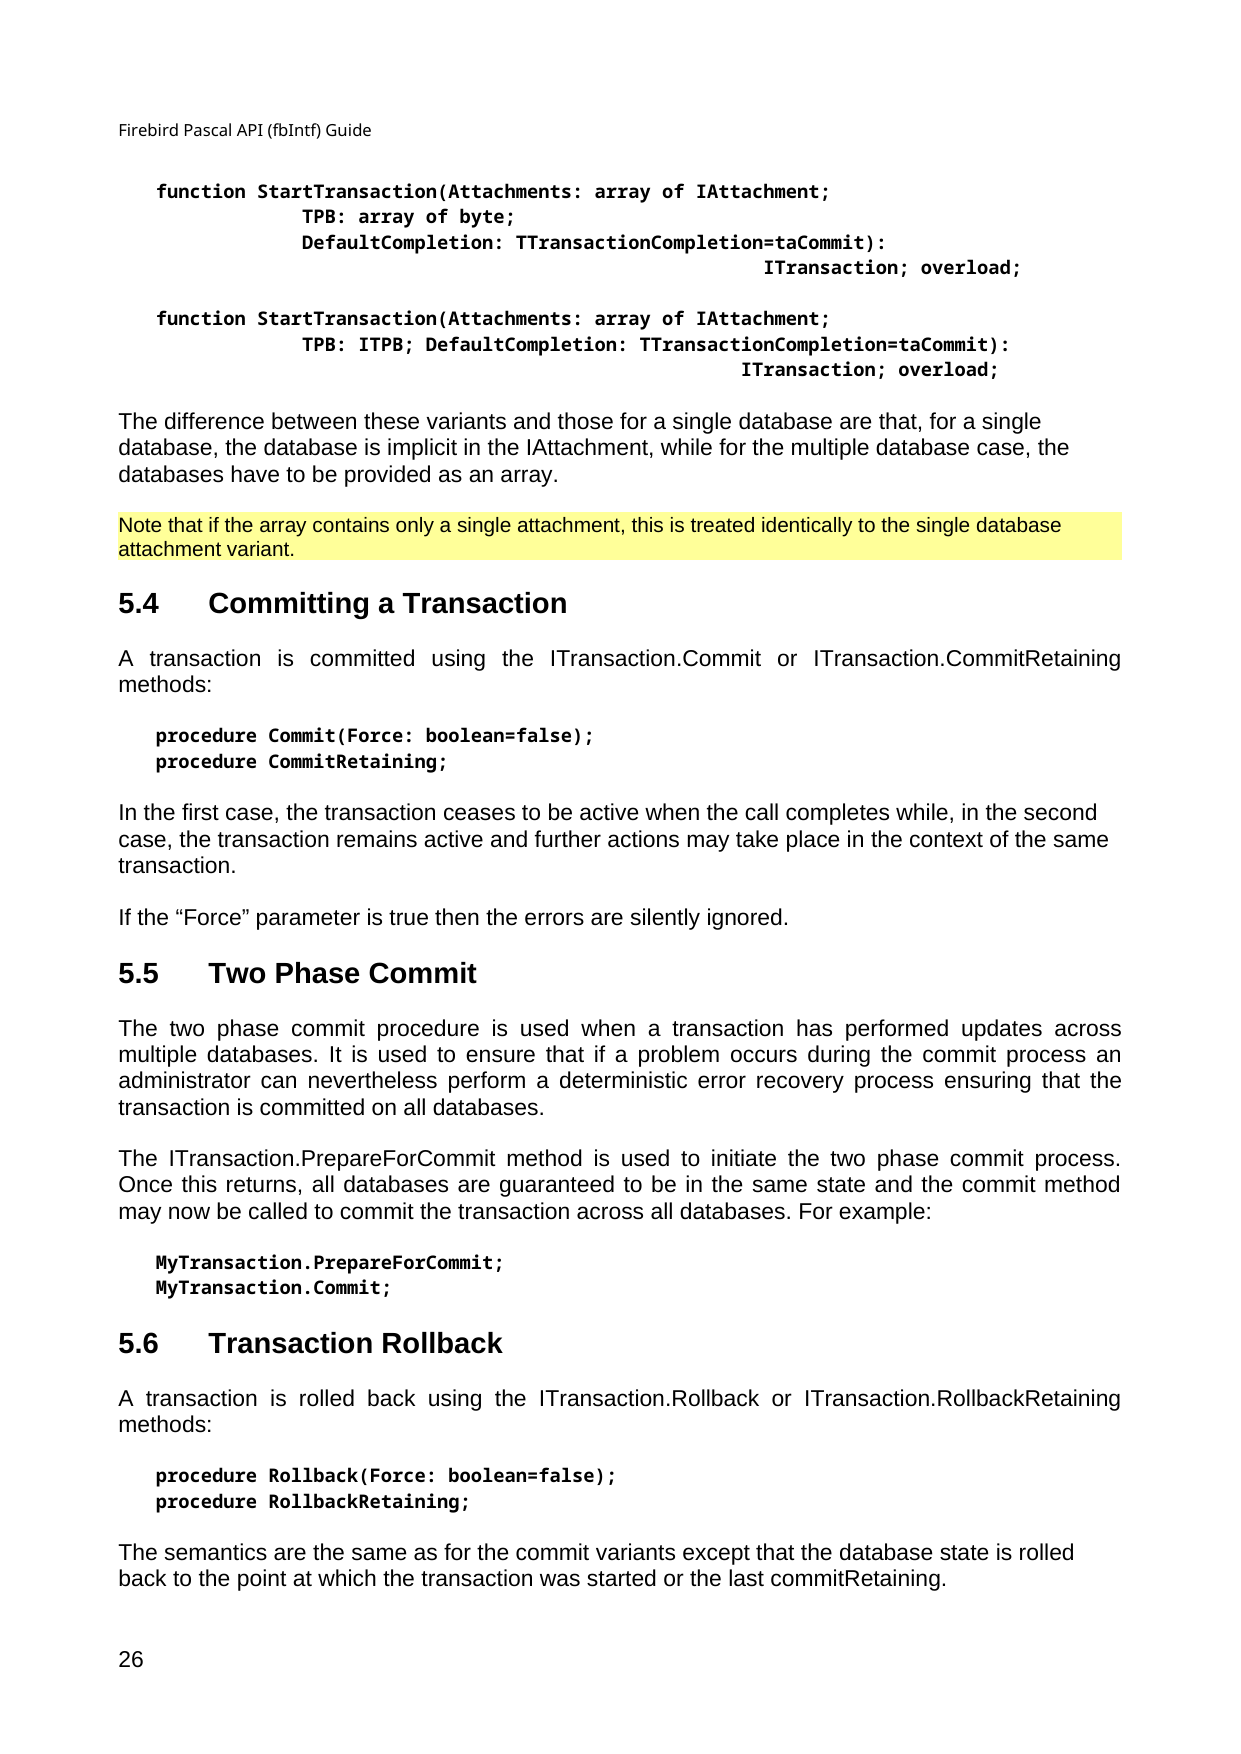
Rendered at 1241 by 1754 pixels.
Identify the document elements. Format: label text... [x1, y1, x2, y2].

subtitle Committing a Transaction [118, 586, 1122, 619]
text ITransaction; overload; [156, 255, 1122, 280]
text TPB: array of byte; [156, 204, 1122, 229]
text procedure CommitRetaining; [156, 748, 1122, 774]
text procedure Rollback(Force: boolean=false); [156, 1462, 1122, 1488]
text function StartTransaction(Attachments: array of IAttachment; [156, 178, 1122, 204]
text TPB: ITPB; DefaultCompletion: TTransactionCompletion=taCommit): [156, 331, 1122, 357]
text Note that if the array contains only a single attachment, this is treated identically to the single database attachment variant. [118, 512, 1122, 560]
text A transaction is rolled back using the ITransaction.Rollback or ITransaction.RollbackRetaining methods: [118, 1385, 1122, 1437]
text The ITransaction.PrepareForCommit method is used to initiate the two phase commit process. Once this returns, all databases are guaranteed to be in the same state and the commit method may now be called to commit the transaction across all databases. For example: [118, 1145, 1122, 1224]
subtitle Transaction Rollback [118, 1326, 1122, 1359]
text The semantics are the same as for the commit variants except that the database state is rolled back to the point at which the transaction was started or the last commitRetaining. [118, 1539, 1122, 1592]
text ITransaction; overload; [156, 357, 1122, 382]
subtitle Two Phase Commit [118, 956, 1122, 989]
text DefaultCompletion: TTransactionCompletion=taCommit): [156, 229, 1122, 255]
text A transaction is committed using the ITransaction.Commit or ITransaction.CommitRetaining methods: [118, 645, 1122, 698]
text procedure RollbackRetaining; [156, 1488, 1122, 1513]
text MyTransaction.PrepareForCommit; [156, 1249, 1122, 1275]
text function StartTransaction(Attachments: array of IAttachment; [156, 306, 1122, 331]
text MyTransaction.Commit; [156, 1275, 1122, 1300]
text The two phase commit procedure is used when a transaction has performed updates across multiple databases. It is used to ensure that if a problem occurs during the commit process an administrator can nevertheless perform a deterministic error recovery process ensuring that the transaction is committed on all databases. [118, 1015, 1122, 1120]
text In the first case, the transaction ceases to be active when the call completes while, in the second case, the transaction remains active and further actions may take place in the context of the same transaction. [118, 799, 1122, 878]
text If the “Force” parameter is true then the errors are silently ignored. [118, 904, 1122, 930]
text The difference between these variants and those for a single database are that, for a single database, the database is implicit in the IAttachment, while for the multiple database case, the databases have to be provided as an array. [118, 408, 1122, 487]
text procedure Commit(Force: boolean=false); [156, 723, 1122, 748]
